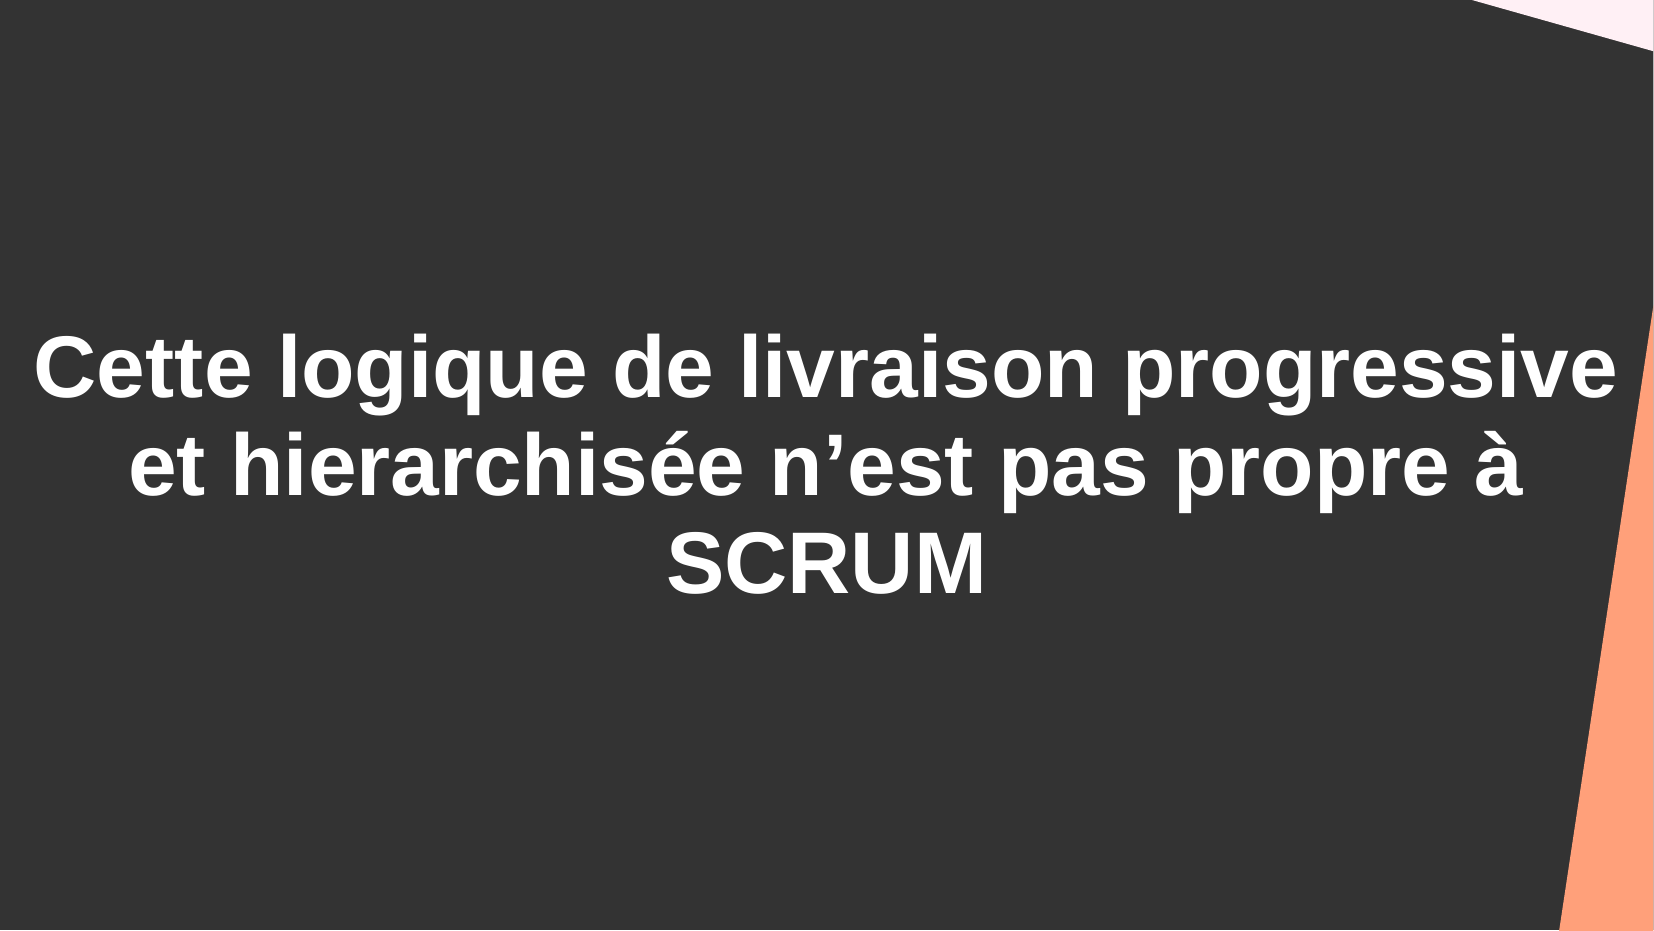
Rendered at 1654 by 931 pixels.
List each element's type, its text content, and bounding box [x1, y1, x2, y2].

title Cette logique de livraison progressive et hierarchisée n’est pas propre à SCRUM [31, 318, 1622, 612]
text_box [1559, 301, 1654, 931]
text_box [1472, 0, 1654, 52]
